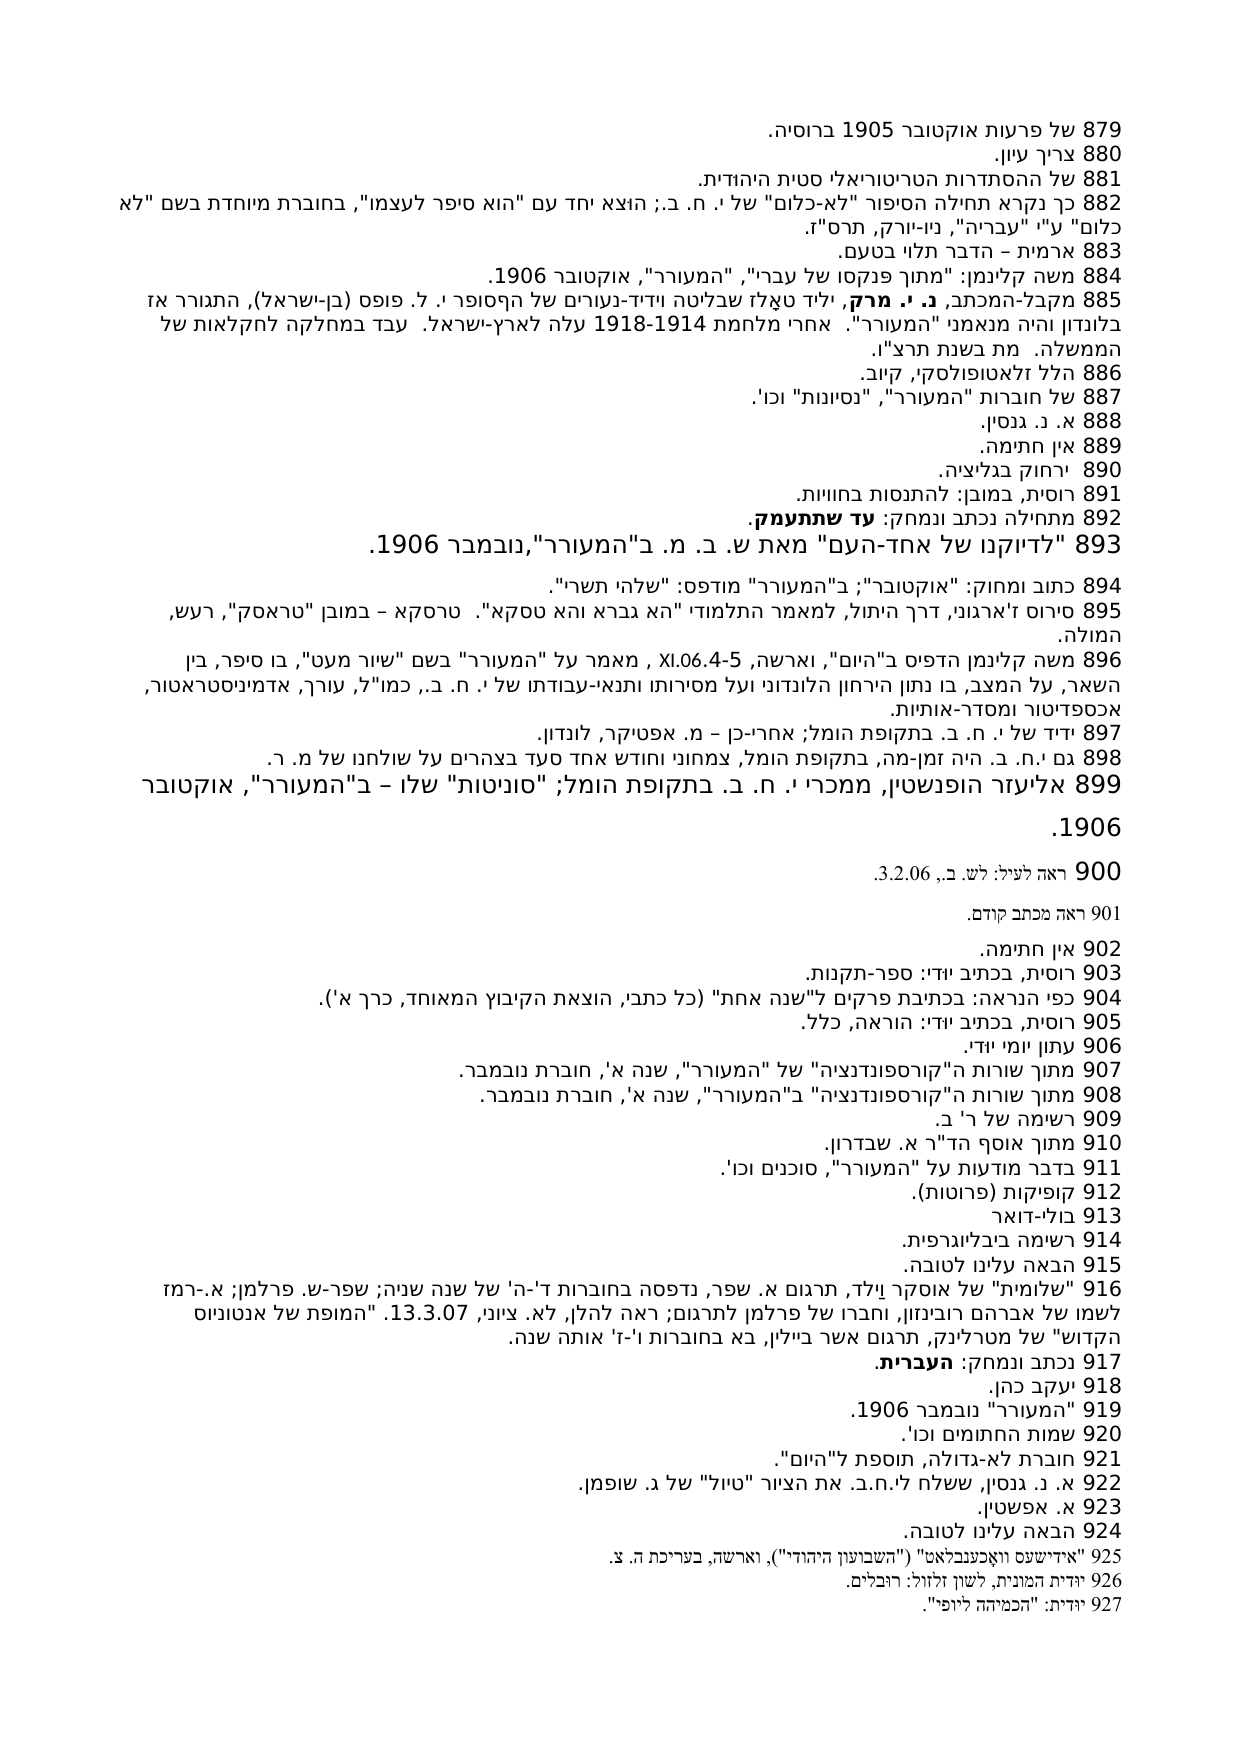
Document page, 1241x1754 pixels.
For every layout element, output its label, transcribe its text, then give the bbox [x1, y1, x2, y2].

text מתחילה נכתב ונמחק: עד שתתעמק. [118, 506, 1122, 531]
text אין חתימה. [118, 937, 1122, 961]
text א. אפשטין. [118, 1495, 1122, 1519]
text "אידישעס וואָכענבלאט" ("השבועון היהודי"), וארשה, בעריכת ה. צ. [118, 1544, 1122, 1568]
text רשימה ביבליוגרפית. [118, 1228, 1122, 1253]
text של חוברות "המעורר", "נסיונות" וכו'. [118, 385, 1122, 409]
text של ההסתדרות הטריטוריאלי סטית היהוּדית. [118, 167, 1122, 191]
text רוסית, בכתיב יוּדי: הוראה, כלל. [118, 1010, 1122, 1034]
text ראה לעיל: לש. ב., 3.2.06. [118, 857, 1122, 886]
text ראה מכתב קודם. [118, 901, 1122, 925]
text חוברת לא-גדולה, תוספת ל"היום". [118, 1447, 1122, 1471]
text "שלומית" של אוסקר וַילד, תרגום א. שפר, נדפסה בחוברות ד'-ה' של שנה שניה; שפר-ש. פרלמן; א.-רמז לשמו של אברהם רובינזון, וחברו של פרלמן לתרגום; ראה להלן, לא. ציוני, 13.3.07. "המופת של אנטוניוס הקדוש" של מטרלינק, תרגום אשר ביילין, בא בחוברות ו'-ז' אותה שנה. [118, 1277, 1122, 1350]
text שמות החתומים וכו'. [118, 1422, 1122, 1447]
text יעקב כהן. [118, 1374, 1122, 1398]
text סירוס ז'ארגוני, דרך היתול, למאמר התלמודי "הא גברא והא טסקא". טרסקא – במובן "טראסק", רעש, המולה. [118, 599, 1122, 647]
text "לדיוקנו של אחד-העם" מאת ש. ב. מ. ב"המעורר",נובמבר 1906. [118, 531, 1122, 560]
text משה קלינמן: "מתוך פּנקסו של עברי", "המעורר", אוקטובר 1906. [118, 264, 1122, 288]
text אליעזר הופנשטין, ממכרי י. ח. ב. בתקופת הומל; "סוניטות" שלו – ב"המעורר", אוקטובר 1906. [118, 770, 1122, 843]
text הבאה עלינו לטובה. [118, 1253, 1122, 1277]
text משה קלינמן הדפיס ב"היום", וארשה, 4-5.XI.06 , מאמר על "המעורר" בשם "שיור מעט", בו סיפר, בין השאר, על המצב, בו נתון הירחון הלונדוני ועל מסירותו ותנאי-עבודתו של י. ח. ב., כמו"ל, עורך, אדמיניסטראטור, אכספדיטור ומסדר-אותיות. [118, 647, 1122, 721]
text א. נ. גנסין. [118, 409, 1122, 434]
text הבאה עלינו לטובה. [118, 1519, 1122, 1544]
text כך נקרא תחילה הסיפור "לא-כלום" של י. ח. ב.; הוּצא יחד עם "הוא סיפר לעצמו", בחוברת מיוחדת בשם "לא כלום" ע"י "עבריה", ניו-יורק, תרס"ז. [118, 191, 1122, 239]
text רשימה של ר' ב. [118, 1107, 1122, 1131]
text נכתב ונמחק: העברית. [118, 1350, 1122, 1374]
text כפי הנראה: בכתיבת פרקים ל"שנה אחת" (כל כתבי, הוצאת הקיבוץ המאוחד, כרך א'). [118, 986, 1122, 1010]
text ירחוק בגליציה. [118, 458, 1122, 482]
text ארמית – הדבר תלוי בטעם. [118, 239, 1122, 264]
text מתוך שורות ה"קורספונדנציה" ב"המעורר", שנה א', חוברת נובמבר. [118, 1083, 1122, 1107]
text מתוך אוסף הד"ר א. שבדרון. [118, 1131, 1122, 1156]
text רוסית, בכתיב יוּדי: ספר-תקנות. [118, 961, 1122, 986]
text עתון יומי יוּדי. [118, 1034, 1122, 1058]
text כתוב ומחוק: "אוקטובר"; ב"המעורר" מודפס: "שלהי תשרי". [118, 574, 1122, 599]
text אין חתימה. [118, 434, 1122, 458]
text צריך עיון. [118, 142, 1122, 167]
text יוּדית: "הכמיהה ליופי". [118, 1592, 1122, 1616]
text קופיקות (פרוטות). [118, 1180, 1122, 1204]
text מקבל-המכתב, נ. י. מרק, יליד טאָלז שבליטה וידיד-נעורים של הףסופר י. ל. פופס (בן-ישראל), התגורר אז בלונדון והיה מנאמני "המעורר". אחרי מלחמת 1918-1914 עלה לארץ-ישראל. עבד במחלקה לחקלאות של הממשלה. מת בשנת תרצ"ו. [118, 288, 1122, 361]
text ידיד של י. ח. ב. בתקופת הומל; אחרי-כן – מ. אפטיקר, לונדון. [118, 721, 1122, 746]
text א. נ. גנסין, ששלח לי.ח.ב. את הציור "טיול" של ג. שופמן. [118, 1471, 1122, 1495]
text בדבר מודעות על "המעורר", סוכנים וכו'. [118, 1156, 1122, 1180]
text יוּדית המונית, לשון זלזול: רוּבלים. [118, 1568, 1122, 1592]
text "המעורר" נובמבר 1906. [118, 1398, 1122, 1422]
text בולי-דואר [118, 1204, 1122, 1228]
text גם י.ח. ב. היה זמן-מה, בתקופת הומל, צמחוני וחודש אחד סעד בצהרים על שולחנו של מ. ר. [118, 746, 1122, 770]
text הלל זלאטופולסקי, קיוב. [118, 361, 1122, 385]
text מתוך שורות ה"קורספונדנציה" של "המעורר", שנה א', חוברת נובמבר. [118, 1058, 1122, 1083]
text של פרעות אוקטובר 1905 ברוסיה. [118, 118, 1122, 142]
text רוסית, במובן: להתנסות בחוויות. [118, 482, 1122, 506]
